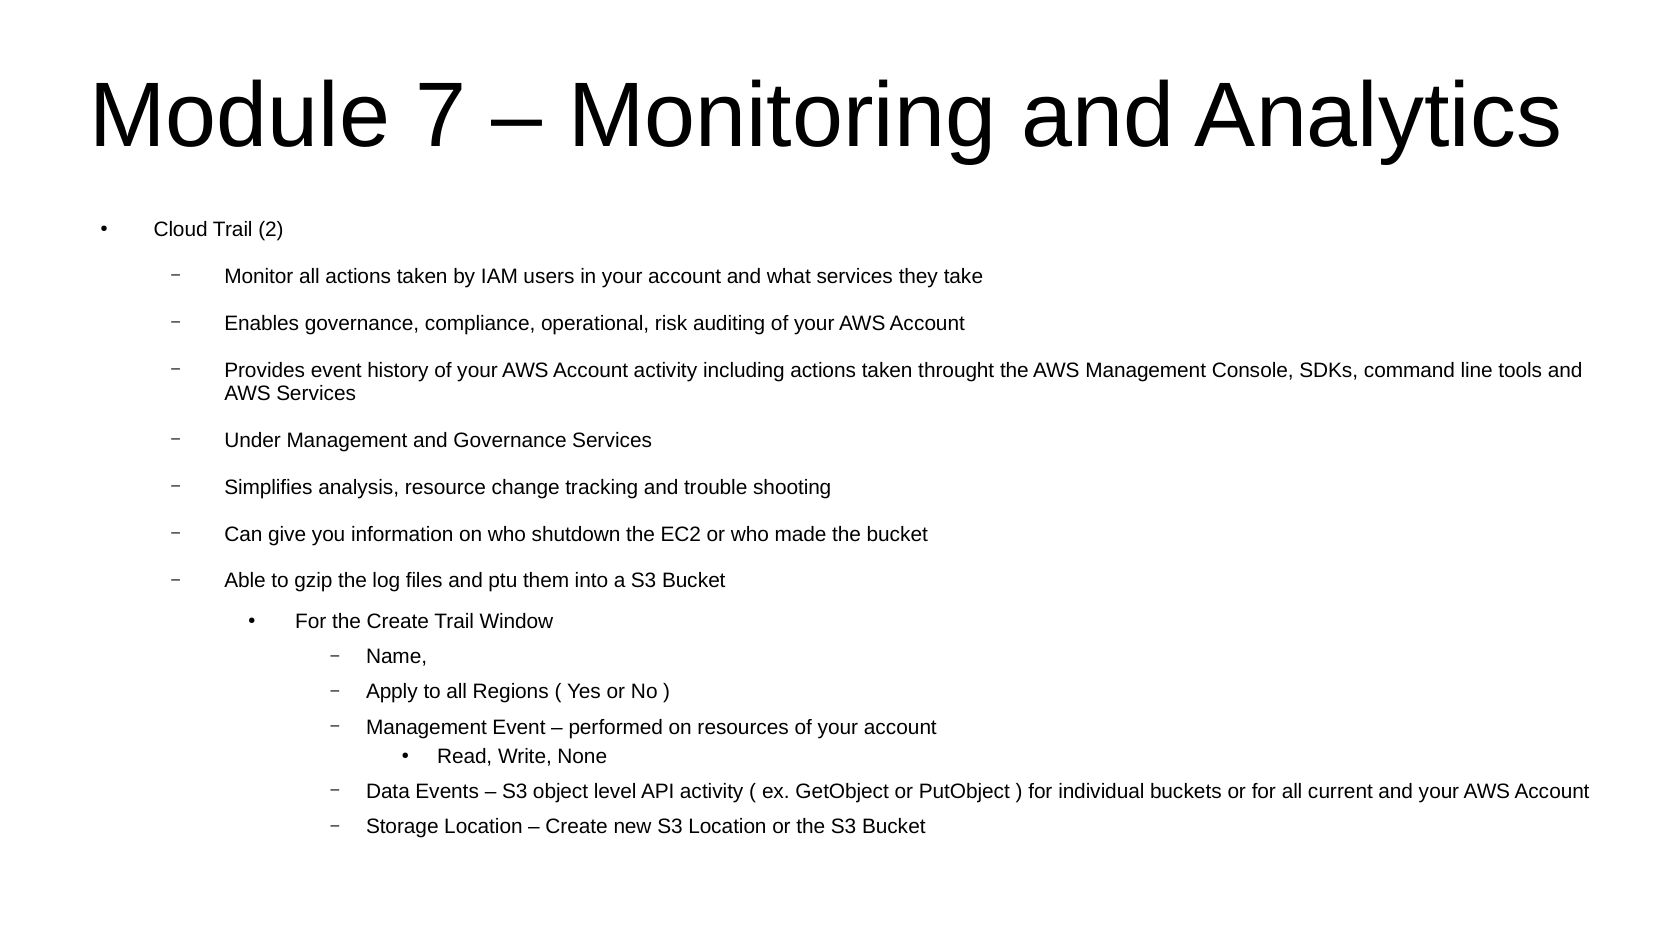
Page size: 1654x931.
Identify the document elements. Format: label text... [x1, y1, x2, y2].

list Cloud Trail (2) Monitor all actions taken by IAM users in your account and what services they take Enables governance, compliance, operational, risk auditing of your AWS Account Provides event history of your AWS Account activity including actions taken throught the AWS Management Console, SDKs, command line tools and AWS Services Under Management and Governance Services Simplifies analysis, resource change tracking and trouble shooting Can give you information on who shutdown the EC2 or who made the bucket Able to gzip the log files and ptu them into a S3 Bucket For the Create Trail Window Name, Apply to all Regions ( Yes or No ) Management Event – performed on resources of your account Read, Write, None Data Events – S3 object level API activity ( ex. GetObject or PutObject ) for individual buckets or for all current and your AWS Account Storage Location – Create new S3 Location or the S3 Bucket [82, 217, 1621, 916]
title Module 7 – Monitoring and Analytics [82, 37, 1571, 193]
